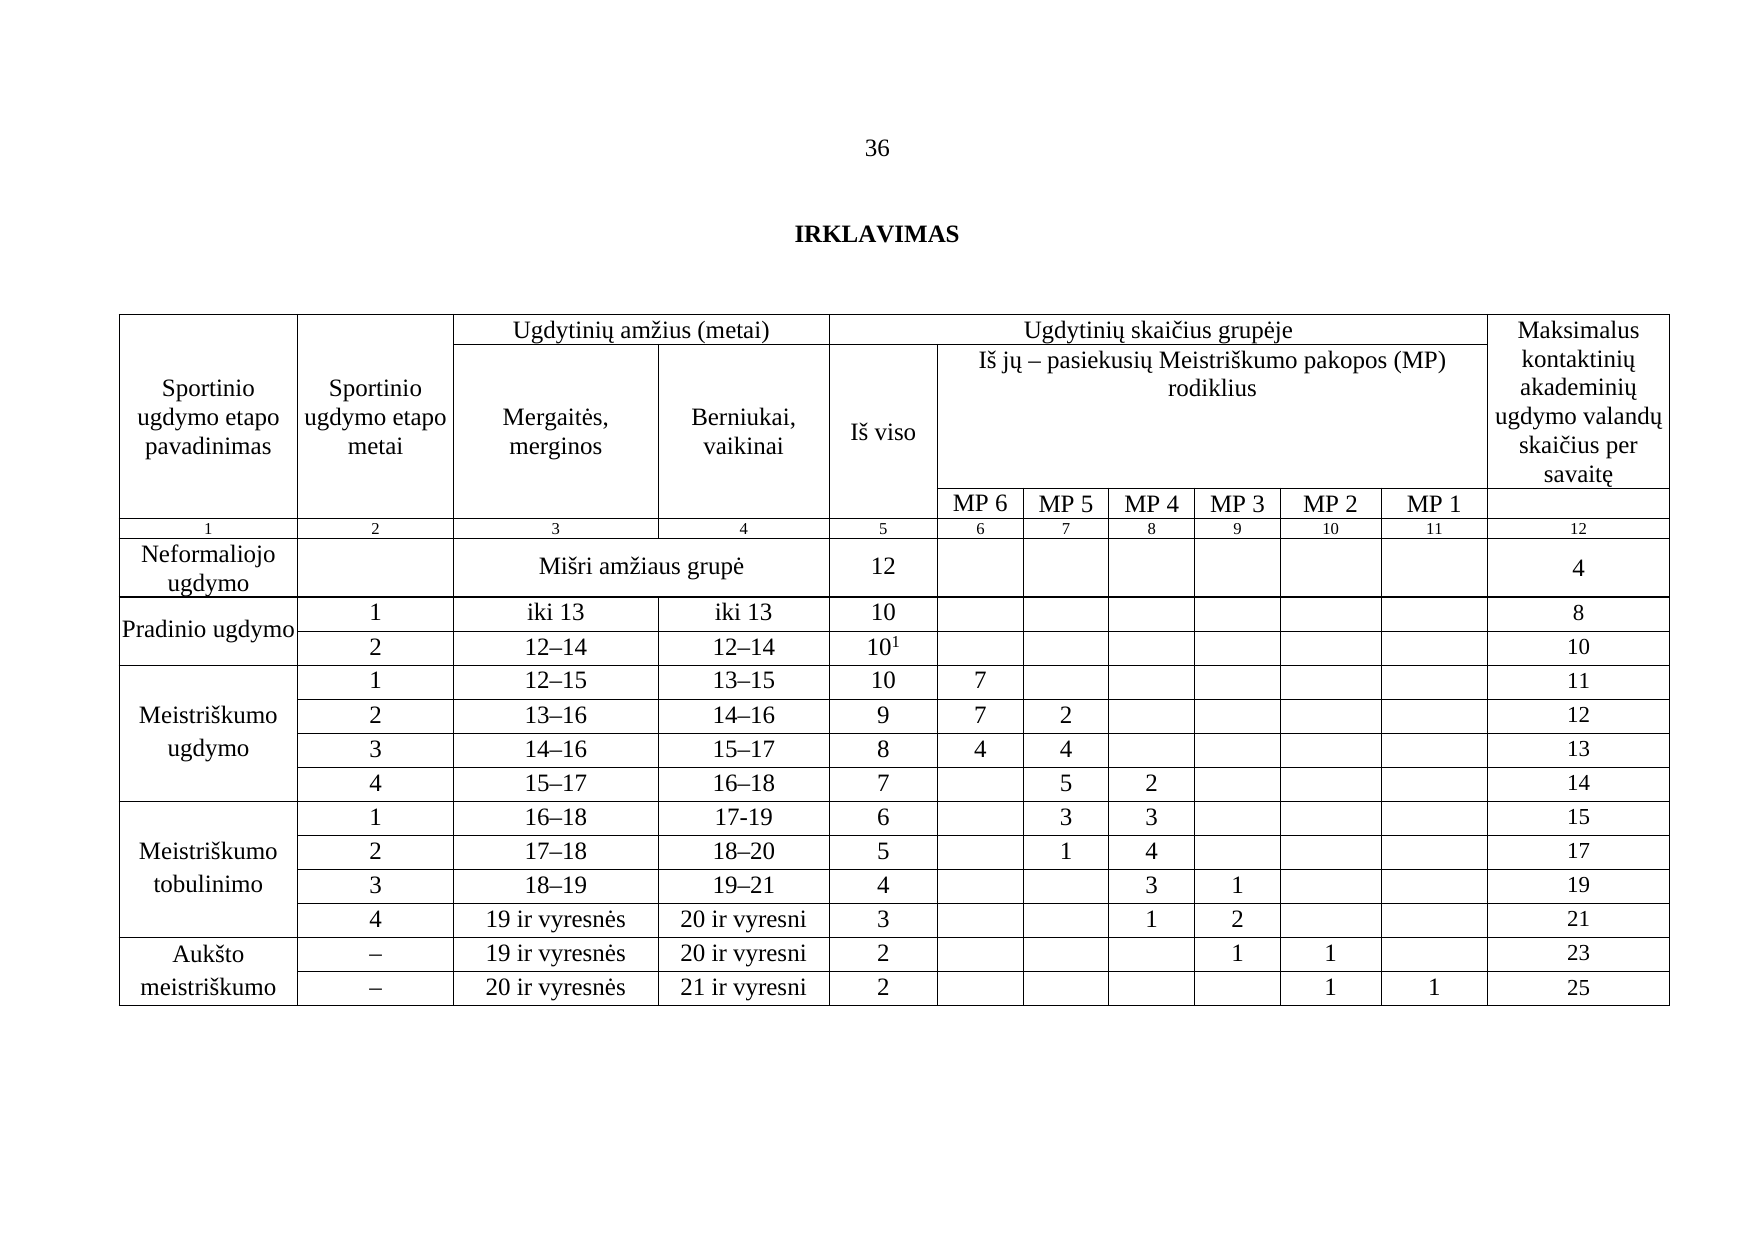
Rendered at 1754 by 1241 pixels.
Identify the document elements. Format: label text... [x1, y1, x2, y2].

table_cell iki 13 [659, 598, 829, 631]
table_cell 1 [120, 519, 297, 538]
table_cell 2 [1024, 700, 1108, 733]
table_cell 1 [1281, 938, 1381, 971]
table_cell [1281, 539, 1381, 596]
table_cell 1 [1109, 904, 1194, 937]
table_cell [1382, 734, 1487, 767]
table_cell 10 [830, 666, 937, 699]
table_cell [1281, 836, 1381, 869]
table_cell 19 ir vyresnės [454, 904, 658, 937]
table_cell [1195, 666, 1280, 699]
table_cell Meistriškumo tobulinimo [120, 802, 297, 937]
table_cell 3 [1024, 802, 1108, 835]
table_cell 13–16 [454, 700, 658, 733]
table_cell [938, 539, 1023, 596]
table_cell [1109, 539, 1194, 596]
table_cell 2 [298, 519, 453, 538]
table_cell MP 1 [1382, 489, 1487, 518]
table_cell 101 [830, 632, 937, 664]
table_cell [1382, 768, 1487, 801]
table_cell [1382, 598, 1487, 631]
table_cell [1109, 972, 1194, 1005]
table_cell 10 [1488, 632, 1669, 664]
table_cell 3 [298, 734, 453, 767]
table_cell [1195, 598, 1280, 631]
table_cell 3 [1109, 802, 1194, 835]
table_cell [1382, 539, 1487, 596]
table_cell 6 [830, 802, 937, 835]
table_cell [1195, 632, 1280, 664]
table_cell 17–18 [454, 836, 658, 869]
table_cell [1382, 870, 1487, 903]
table_cell 5 [830, 519, 937, 538]
table_cell 15 [1488, 802, 1669, 835]
table_cell 19–21 [659, 870, 829, 903]
table_cell Mišri amžiaus grupė [454, 539, 829, 596]
table_cell 3 [1109, 870, 1194, 903]
table_cell 21 [1488, 904, 1669, 937]
table_cell 4 [1488, 539, 1669, 596]
table_cell 8 [1109, 519, 1194, 538]
table_header Maksimalus kontaktinių akademinių ugdymo valandų skaičius per savaitę [1488, 315, 1669, 487]
table_cell MP 4 [1109, 489, 1194, 518]
table_cell 2 [830, 938, 937, 971]
table_cell 13–15 [659, 666, 829, 699]
table_cell 20 ir vyresnės [454, 972, 658, 1005]
table_cell MP 5 [1024, 489, 1108, 518]
table_cell [938, 802, 1023, 835]
table_cell [1488, 489, 1669, 518]
table_cell [1109, 598, 1194, 631]
table_cell 4 [298, 768, 453, 801]
table_cell 23 [1488, 938, 1669, 971]
table_cell Meistriškumo ugdymo [120, 666, 297, 801]
table_cell 2 [1109, 768, 1194, 801]
table_cell 12 [1488, 519, 1669, 538]
table_header Ugdytinių amžius (metai) [454, 315, 829, 344]
table_cell MP 3 [1195, 489, 1280, 518]
table_cell [1281, 904, 1381, 937]
table_cell [1024, 598, 1108, 631]
table_cell 12–15 [454, 666, 658, 699]
table_cell [1281, 768, 1381, 801]
table_cell [1382, 666, 1487, 699]
table_cell 20 ir vyresni [659, 938, 829, 971]
table_cell [1281, 734, 1381, 767]
table_cell 14–16 [454, 734, 658, 767]
table_cell 11 [1382, 519, 1487, 538]
table_cell 3 [830, 904, 937, 937]
table_cell [1281, 802, 1381, 835]
table_cell [1195, 734, 1280, 767]
table_cell 8 [830, 734, 937, 767]
table_cell 17 [1488, 836, 1669, 869]
table_cell 4 [1024, 734, 1108, 767]
table_cell 7 [938, 700, 1023, 733]
table_cell Iš jų – pasiekusių Meistriškumo pakopos (MP) rodiklius [938, 345, 1487, 487]
table_cell 11 [1488, 666, 1669, 699]
table_cell Aukšto meistriškumo [120, 938, 297, 1005]
table_cell 12–14 [659, 632, 829, 664]
table_cell [1382, 632, 1487, 664]
table_cell MP 6 [938, 489, 1023, 518]
table_cell [1024, 666, 1108, 699]
table_cell 16–18 [454, 802, 658, 835]
table_cell 1 [1024, 836, 1108, 869]
table_cell [938, 904, 1023, 937]
table_cell 17-19 [659, 802, 829, 835]
table_cell [938, 598, 1023, 631]
table_cell 1 [298, 802, 453, 835]
table_cell Berniukai, vaikinai [659, 345, 829, 518]
table_cell [298, 539, 453, 596]
table_cell 7 [830, 768, 937, 801]
table_cell [1195, 836, 1280, 869]
table_cell [1195, 539, 1280, 596]
table_cell 14–16 [659, 700, 829, 733]
table_cell Pradinio ugdymo [120, 598, 297, 664]
table_cell [1024, 632, 1108, 664]
table_cell [938, 972, 1023, 1005]
table_cell [1024, 870, 1108, 903]
table_cell [1109, 734, 1194, 767]
table_cell – [298, 938, 453, 971]
table_cell 2 [298, 836, 453, 869]
table_cell 10 [830, 598, 937, 631]
table_cell 1 [1281, 972, 1381, 1005]
table_cell 7 [938, 666, 1023, 699]
table_cell 1 [298, 598, 453, 631]
table_cell Mergaitės, merginos [454, 345, 658, 518]
table_cell [938, 870, 1023, 903]
table_cell [1281, 666, 1381, 699]
table_cell 4 [938, 734, 1023, 767]
table_cell [1195, 972, 1280, 1005]
table_cell 15–17 [454, 768, 658, 801]
table_cell 15–17 [659, 734, 829, 767]
table_cell [938, 632, 1023, 664]
table_cell 18–19 [454, 870, 658, 903]
table_cell [1382, 802, 1487, 835]
table_cell [1024, 539, 1108, 596]
table_cell 21 ir vyresni [659, 972, 829, 1005]
table_cell – [298, 972, 453, 1005]
table_cell 4 [659, 519, 829, 538]
table_cell 2 [1195, 904, 1280, 937]
table_cell 8 [1488, 598, 1669, 631]
table_cell [1195, 802, 1280, 835]
table_cell 18–20 [659, 836, 829, 869]
table_cell 14 [1488, 768, 1669, 801]
table_cell [1382, 904, 1487, 937]
table_cell 12 [830, 539, 937, 596]
table_cell [1109, 632, 1194, 664]
table_cell [938, 836, 1023, 869]
table_cell [1281, 632, 1381, 664]
table_cell 1 [1382, 972, 1487, 1005]
table_cell 3 [298, 870, 453, 903]
table_header Sportinio ugdymo etapo metai [298, 315, 453, 518]
table_cell [1024, 972, 1108, 1005]
table_cell 25 [1488, 972, 1669, 1005]
table_cell [1195, 768, 1280, 801]
table_cell [938, 768, 1023, 801]
table_cell 9 [830, 700, 937, 733]
table_cell [1109, 938, 1194, 971]
table_cell 6 [938, 519, 1023, 538]
table_cell 2 [830, 972, 937, 1005]
table_cell 7 [1024, 519, 1108, 538]
table_cell 1 [298, 666, 453, 699]
table_cell 1 [1195, 870, 1280, 903]
table_cell [1109, 666, 1194, 699]
table_cell 2 [298, 700, 453, 733]
table_cell [1024, 904, 1108, 937]
table_cell 10 [1281, 519, 1381, 538]
table_cell 12–14 [454, 632, 658, 664]
table_cell [1109, 700, 1194, 733]
table_cell 9 [1195, 519, 1280, 538]
table_cell 4 [298, 904, 453, 937]
table_cell [938, 938, 1023, 971]
table_header Ugdytinių skaičius grupėje [830, 315, 1487, 344]
table_cell 3 [454, 519, 658, 538]
table_cell [1195, 700, 1280, 733]
table_cell Neformaliojo ugdymo [120, 539, 297, 596]
table_cell Iš viso [830, 345, 937, 518]
table_cell [1382, 938, 1487, 971]
table_cell 19 ir vyresnės [454, 938, 658, 971]
table_cell 16–18 [659, 768, 829, 801]
table_cell [1382, 700, 1487, 733]
table_cell 1 [1195, 938, 1280, 971]
table_cell 5 [830, 836, 937, 869]
table_cell 5 [1024, 768, 1108, 801]
table_cell 4 [830, 870, 937, 903]
table_cell [1281, 700, 1381, 733]
table_cell [1024, 938, 1108, 971]
table_cell [1281, 870, 1381, 903]
table_cell 12 [1488, 700, 1669, 733]
text irklavimas [118, 219, 1636, 248]
table_cell 13 [1488, 734, 1669, 767]
table_cell 4 [1109, 836, 1194, 869]
table_cell iki 13 [454, 598, 658, 631]
table_cell 2 [298, 632, 453, 664]
table_cell 19 [1488, 870, 1669, 903]
table_cell MP 2 [1281, 489, 1381, 518]
table_cell 20 ir vyresni [659, 904, 829, 937]
table_cell [1281, 598, 1381, 631]
table_cell [1382, 836, 1487, 869]
table_header Sportinio ugdymo etapo pavadinimas [120, 315, 297, 518]
